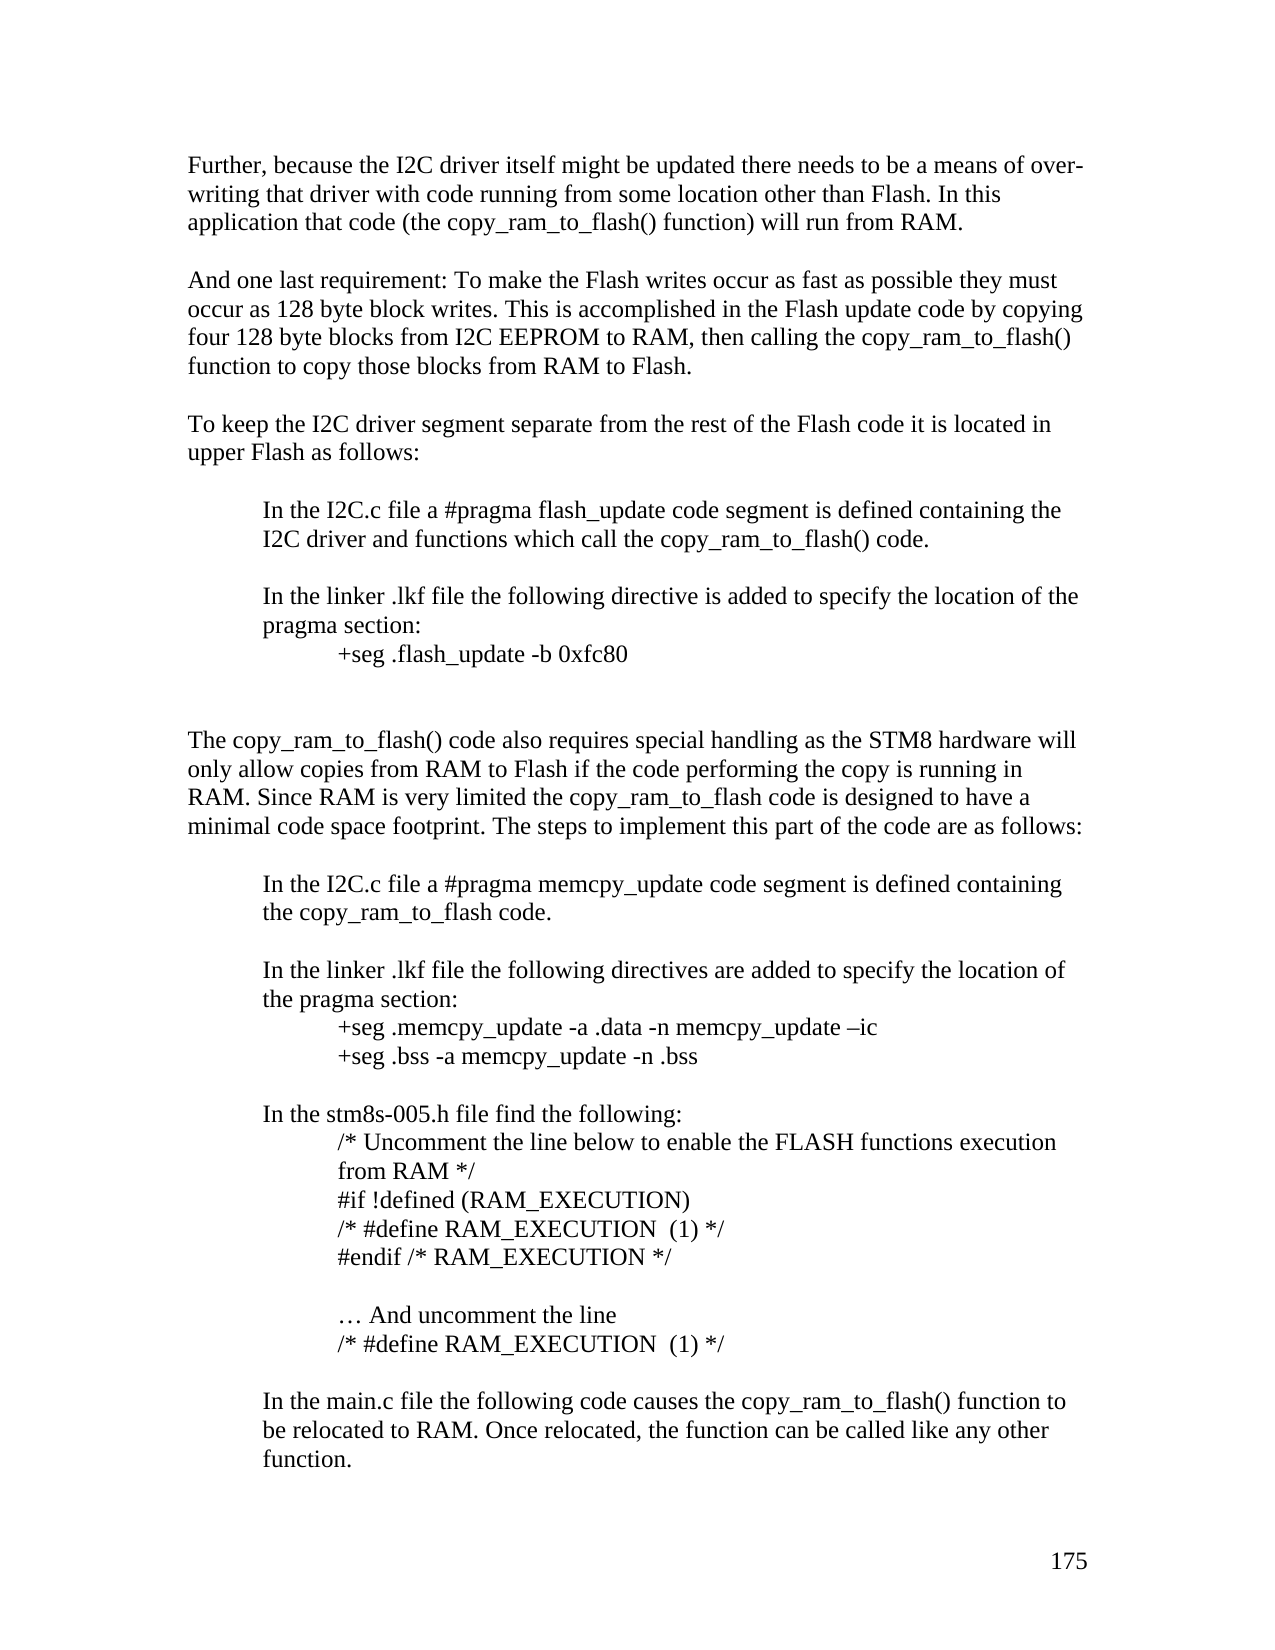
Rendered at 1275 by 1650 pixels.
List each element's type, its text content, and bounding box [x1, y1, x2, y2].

text In the I2C.c file a #pragma memcpy_update code segment is defined containing the copy_ram_to_flash code. [262, 869, 1087, 926]
text /* #define RAM_EXECUTION (1) */ [337, 1329, 1087, 1357]
text In the I2C.c file a #pragma flash_update code segment is defined containing the I2C driver and functions which call the copy_ram_to_flash() code. [262, 495, 1087, 552]
text In the linker .lkf file the following directive is added to specify the location of the pragma section: [262, 581, 1087, 639]
text /* Uncomment the line below to enable the FLASH functions execution from RAM */ [337, 1127, 1087, 1185]
text To keep the I2C driver segment separate from the rest of the Flash code it is located in upper Flash as follows: [187, 409, 1087, 466]
text … And uncomment the line [337, 1300, 1087, 1329]
text +seg .flash_update -b 0xfc80 [262, 639, 1087, 667]
text In the main.c file the following code causes the copy_ram_to_flash() function to be relocated to RAM. Once relocated, the function can be called like any other function. [262, 1386, 1087, 1472]
text +seg .bss -a memcpy_update -n .bss [337, 1041, 1087, 1070]
text And one last requirement: To make the Flash writes occur as fast as possible they must occur as 128 byte block writes. This is accomplished in the Flash update code by copying four 128 byte blocks from I2C EEPROM to RAM, then calling the copy_ram_to_flash() function to copy those blocks from RAM to Flash. [187, 265, 1087, 380]
text +seg .memcpy_update -a .data -n memcpy_update –ic [337, 1012, 1087, 1041]
text #endif /* RAM_EXECUTION */ [337, 1242, 1087, 1271]
text In the linker .lkf file the following directives are added to specify the location of the pragma section: [262, 955, 1087, 1012]
text Further, because the I2C driver itself might be updated there needs to be a means of over-writing that driver with code running from some location other than Flash. In this application that code (the copy_ram_to_flash() function) will run from RAM. [187, 150, 1087, 236]
text The copy_ram_to_flash() code also requires special handling as the STM8 hardware will only allow copies from RAM to Flash if the code performing the copy is running in RAM. Since RAM is very limited the copy_ram_to_flash code is designed to have a minimal code space footprint. The steps to implement this part of the code are as follows: [187, 725, 1087, 840]
text #if !defined (RAM_EXECUTION) [337, 1185, 1087, 1214]
text /* #define RAM_EXECUTION (1) */ [337, 1214, 1087, 1242]
text In the stm8s-005.h file find the following: [262, 1099, 1087, 1127]
